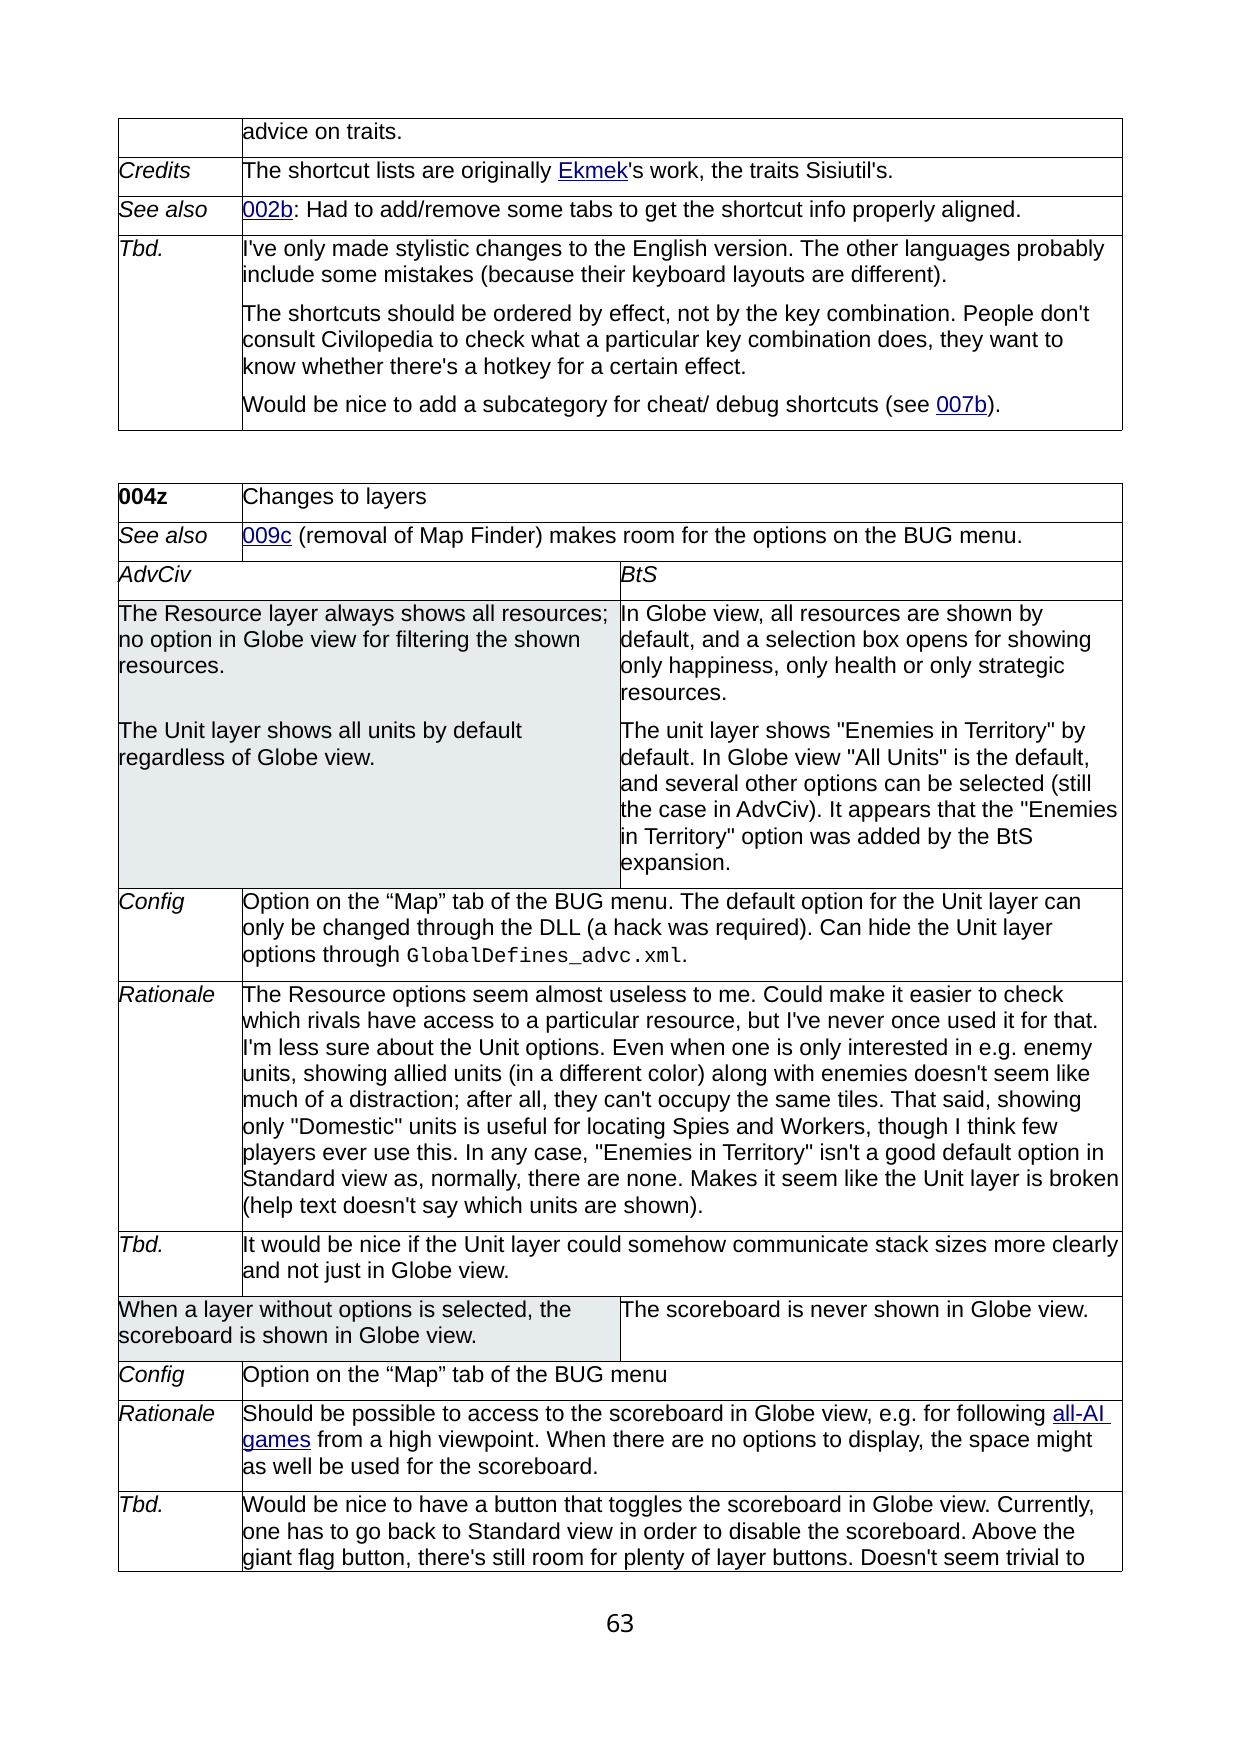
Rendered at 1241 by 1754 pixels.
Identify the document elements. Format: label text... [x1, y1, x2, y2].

table_cell Option on the “Map” tab of the BUG menu [243, 1362, 1122, 1400]
table_cell See also [119, 197, 242, 235]
table_cell advice on traits. [243, 119, 1122, 157]
table_cell The shortcut lists are originally Ekmek's work, the traits Sisiutil's. [243, 158, 1122, 196]
table_cell Should be possible to access to the scoreboard in Globe view, e.g. for following all-AI games from a high viewpoint. When there are no options to display, the space might as well be used for the scoreboard. [243, 1401, 1122, 1491]
table_cell Would be nice to have a button that toggles the scoreboard in Globe view. Currently, one has to go back to Standard view in order to disable the scoreboard. Above the giant flag button, there's still room for plenty of layer buttons. Doesn't seem trivial to [243, 1492, 1122, 1571]
table_cell I've only made stylistic changes to the English version. The other languages probably include some mistakes (because their keyboard layouts are different). The shortcuts should be ordered by effect, not by the key combination. People don't consult Civilopedia to check what a particular key combination does, they want to know whether there's a hotkey for a certain effect. Would be nice to add a subcategory for cheat/ debug shortcuts (see 007b). [243, 236, 1122, 430]
table_cell Option on the “Map” tab of the BUG menu. The default option for the Unit layer can only be changed through the DLL (a hack was required). Can hide the Unit layer options through GlobalDefines_advc.xml. [243, 889, 1122, 981]
table_cell The scoreboard is never shown in Globe view. [621, 1297, 1122, 1361]
table_cell Rationale [119, 1401, 242, 1491]
table_cell 009c (removal of Map Finder) makes room for the options on the BUG menu. [243, 523, 1122, 561]
table_cell 002b: Had to add/remove some tabs to get the shortcut info properly aligned. [243, 197, 1122, 235]
table_cell Config [119, 889, 242, 981]
table_cell When a layer without options is selected, the scoreboard is shown in Globe view. [119, 1297, 620, 1361]
table_cell In Globe view, all resources are shown by default, and a selection box opens for showing only happiness, only health or only strategic resources. The unit layer shows "Enemies in Territory" by default. In Globe view "All Units" is the default, and several other options can be selected (still the case in AdvCiv). It appears that the "Enemies in Territory" option was added by the BtS expansion. [621, 601, 1122, 888]
table_cell Rationale [119, 982, 242, 1231]
table_header 004z [119, 484, 242, 522]
table_cell It would be nice if the Unit layer could somehow communicate stack sizes more clearly and not just in Globe view. [243, 1232, 1122, 1296]
table_cell Config [119, 1362, 242, 1400]
table_cell See also [119, 523, 242, 561]
table_cell [119, 119, 242, 157]
table_cell Tbd. [119, 1492, 242, 1571]
table_cell AdvCiv [119, 562, 620, 599]
table_cell Tbd. [119, 1232, 242, 1296]
table_cell The Resource options seem almost useless to me. Could make it easier to check which rivals have access to a particular resource, but I've never once used it for that. I'm less sure about the Unit options. Even when one is only interested in e.g. enemy units, showing allied units (in a different color) along with enemies doesn't seem like much of a distraction; after all, they can't occupy the same tiles. That said, showing only "Domestic" units is useful for locating Spies and Workers, though I think few players ever use this. In any case, "Enemies in Territory" isn't a good default option in Standard view as, normally, there are none. Makes it seem like the Unit layer is broken (help text doesn't say which units are shown). [243, 982, 1122, 1231]
table_cell Credits [119, 158, 242, 196]
table_cell BtS [621, 562, 1122, 599]
table_cell The Resource layer always shows all resources; no option in Globe view for filtering the shown resources. The Unit layer shows all units by default regardless of Globe view. [119, 601, 620, 888]
table_cell Tbd. [119, 236, 242, 430]
table_header Changes to layers [243, 484, 1122, 522]
